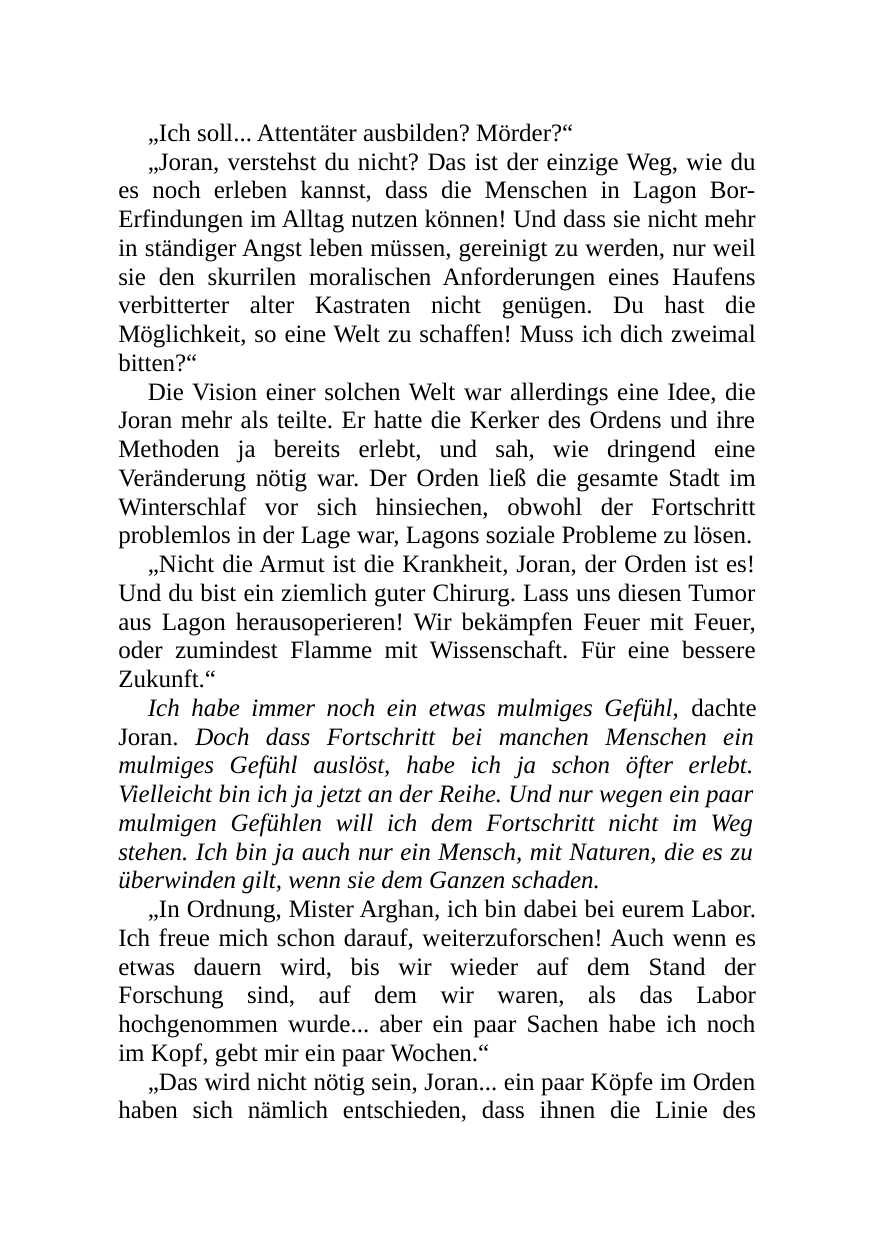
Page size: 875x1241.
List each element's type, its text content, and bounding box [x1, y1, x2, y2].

text „Joran, verstehst du nicht? Das ist der einzige Weg, wie du es noch erleben kannst, dass die Menschen in Lagon Bor-Erfindungen im Alltag nutzen können! Und dass sie nicht mehr in ständiger Angst leben müssen, gereinigt zu werden, nur weil sie den skurrilen moralischen Anforderungen eines Haufens verbitterter alter Kastraten nicht genügen. Du hast die Möglichkeit, so eine Welt zu schaffen! Muss ich dich zweimal bitten?“ [118, 147, 756, 377]
text „In Ordnung, Mister Arghan, ich bin dabei bei eurem Labor. Ich freue mich schon darauf, weiterzuforschen! Auch wenn es etwas dauern wird, bis wir wieder auf dem Stand der Forschung sind, auf dem wir waren, als das Labor hochgenommen wurde... aber ein paar Sachen habe ich noch im Kopf, gebt mir ein paar Wochen.“ [118, 894, 756, 1067]
text „Ich soll... Attentäter ausbilden? Mörder?“ [118, 118, 756, 147]
text „Das wird nicht nötig sein, Joran... ein paar Köpfe im Orden haben sich nämlich entschieden, dass ihnen die Linie des [118, 1067, 756, 1124]
text Ich habe immer noch ein etwas mulmiges Gefühl, dachte Joran. Doch dass Fortschritt bei manchen Menschen ein mulmiges Gefühl auslöst, habe ich ja schon öfter erlebt. Vielleicht bin ich ja jetzt an der Reihe. Und nur wegen ein paar mulmigen Gefühlen will ich dem Fortschritt nicht im Weg stehen. Ich bin ja auch nur ein Mensch, mit Naturen, die es zu überwinden gilt, wenn sie dem Ganzen schaden. [118, 693, 756, 894]
text „Nicht die Armut ist die Krankheit, Joran, der Orden ist es! Und du bist ein ziemlich guter Chirurg. Lass uns diesen Tumor aus Lagon herausoperieren! Wir bekämpfen Feuer mit Feuer, oder zumindest Flamme mit Wissenschaft. Für eine bessere Zukunft.“ [118, 549, 756, 693]
text Die Vision einer solchen Welt war allerdings eine Idee, die Joran mehr als teilte. Er hatte die Kerker des Ordens und ihre Methoden ja bereits erlebt, und sah, wie dringend eine Veränderung nötig war. Der Orden ließ die gesamte Stadt im Winterschlaf vor sich hinsiechen, obwohl der Fortschritt problemlos in der Lage war, Lagons soziale Probleme zu lösen. [118, 377, 756, 549]
